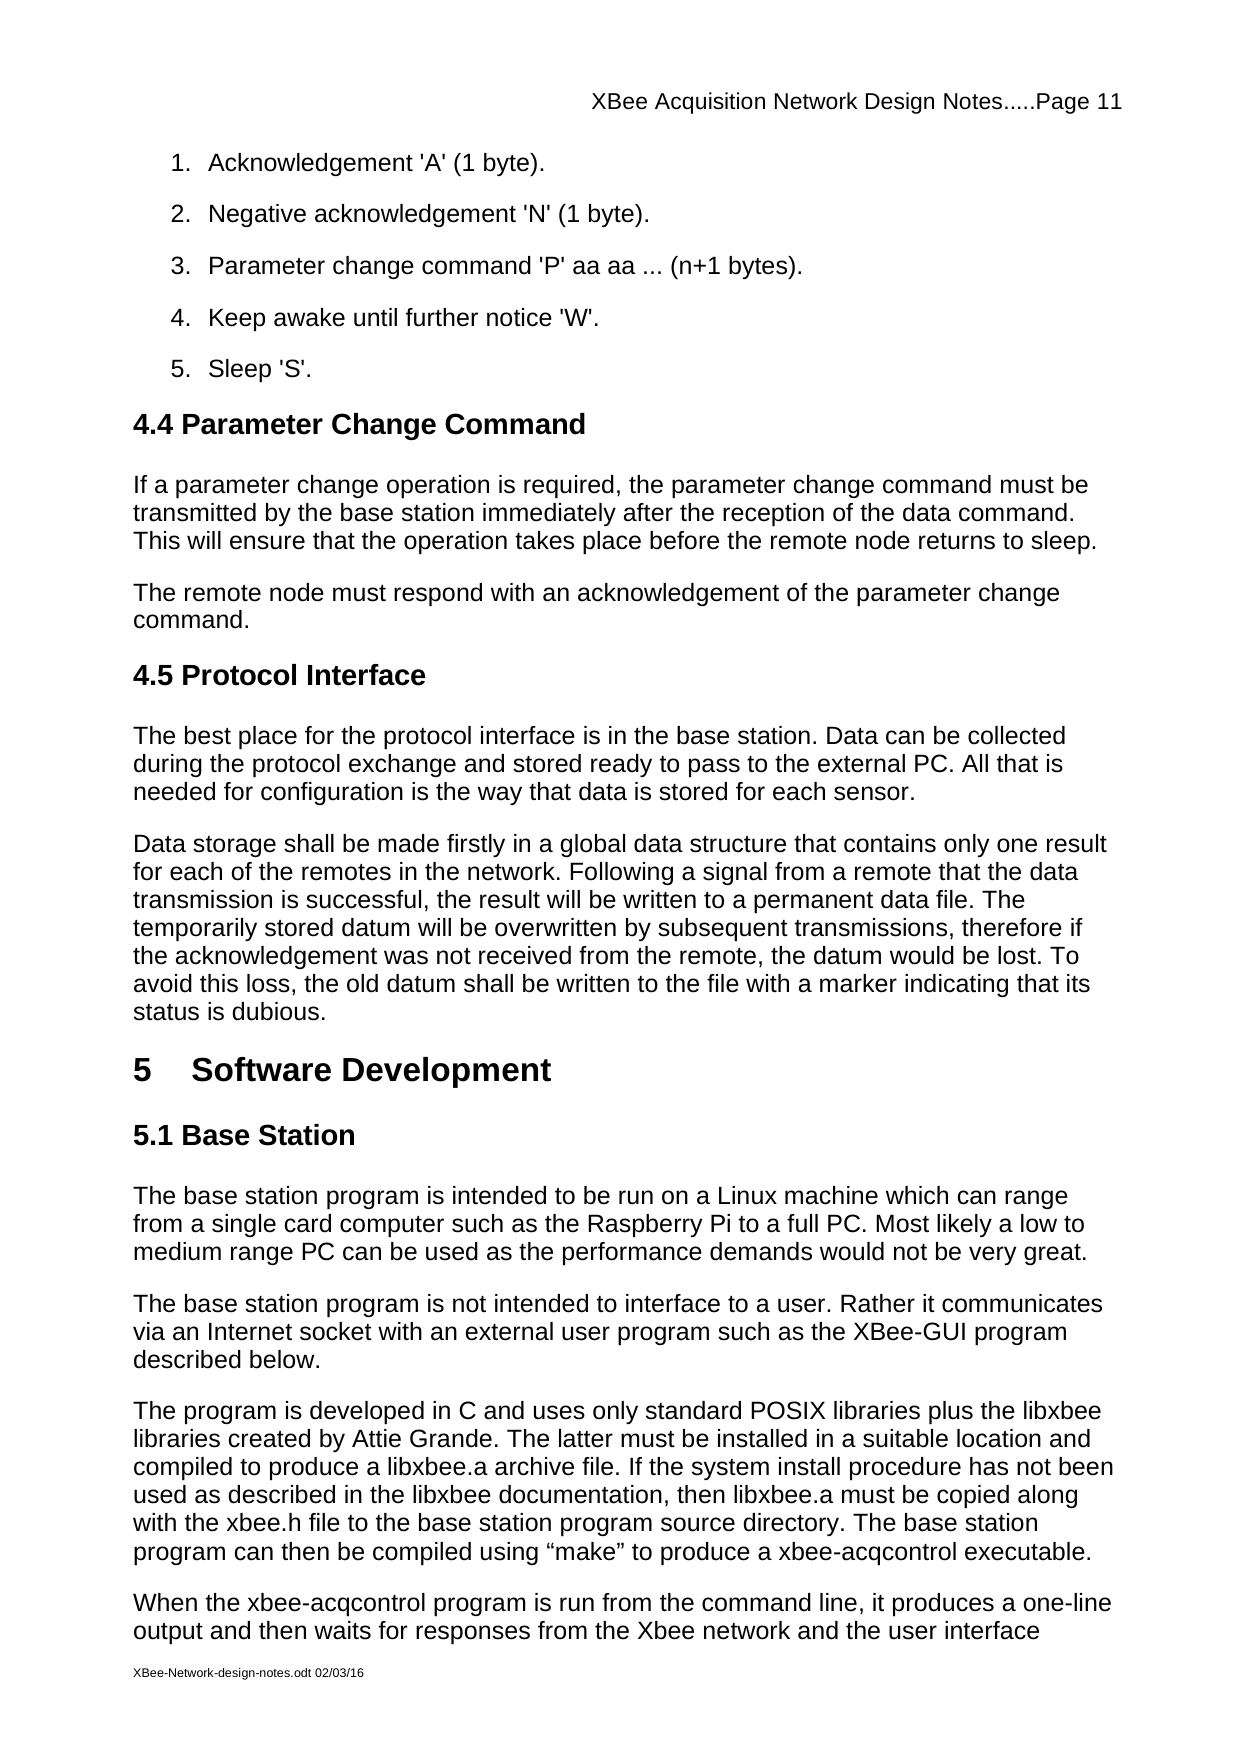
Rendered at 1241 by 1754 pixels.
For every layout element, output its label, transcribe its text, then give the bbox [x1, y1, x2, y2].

text If a parameter change operation is required, the parameter change command must be transmitted by the base station immediately after the reception of the data command. This will ensure that the operation takes place before the remote node returns to sleep. [133, 471, 1123, 555]
text The remote node must respond with an acknowledgement of the parameter change command. [133, 578, 1123, 634]
text The base station program is intended to be run on a Linux machine which can range from a single card computer such as the Raspberry Pi to a full PC. Most likely a low to medium range PC can be used as the performance demands would not be very great. [133, 1182, 1123, 1266]
text The program is developed in C and uses only standard POSIX libraries plus the libxbee libraries created by Attie Grande. The latter must be installed in a suitable location and compiled to produce a libxbee.a archive file. If the system install procedure has not been used as described in the libxbee documentation, then libxbee.a must be copied along with the xbee.h file to the base station program source directory. The base station program can then be compiled using “make” to produce a xbee-acqcontrol executable. [133, 1397, 1123, 1565]
subtitle Protocol Interface [133, 659, 1123, 692]
text When the xbee-acqcontrol program is run from the command line, it produces a one-line output and then waits for responses from the Xbee network and the user interface [133, 1589, 1123, 1645]
list Acknowledgement 'A' (1 byte). [170, 149, 1123, 177]
text Data storage shall be made firstly in a global data structure that contains only one result for each of the remotes in the network. Following a signal from a remote that the data transmission is successful, the result will be written to a permanent data file. The temporarily stored datum will be overwritten by subsequent transmissions, therefore if the acknowledgement was not received from the remote, the datum would be lost. To avoid this loss, the old datum shall be written to the file with a marker indicating that its status is dubious. [133, 829, 1123, 1026]
list Negative acknowledgement 'N' (1 byte). [170, 200, 1123, 228]
list Sleep 'S'. [170, 355, 1123, 383]
list Parameter change command 'P' aa aa ... (n+1 bytes). [170, 252, 1123, 280]
subtitle Base Station [133, 1119, 1123, 1152]
text The base station program is not intended to interface to a user. Rather it communicates via an Internet socket with an external user program such as the XBee-GUI program described below. [133, 1289, 1123, 1374]
list Keep awake until further notice 'W'. [170, 304, 1123, 332]
text The best place for the protocol interface is in the base station. Data can be collected during the protocol exchange and stored ready to pass to the external PC. All that is needed for configuration is the way that data is stored for each sensor. [133, 722, 1123, 806]
subtitle Software Development [133, 1051, 1123, 1088]
subtitle Parameter Change Command [133, 408, 1123, 441]
